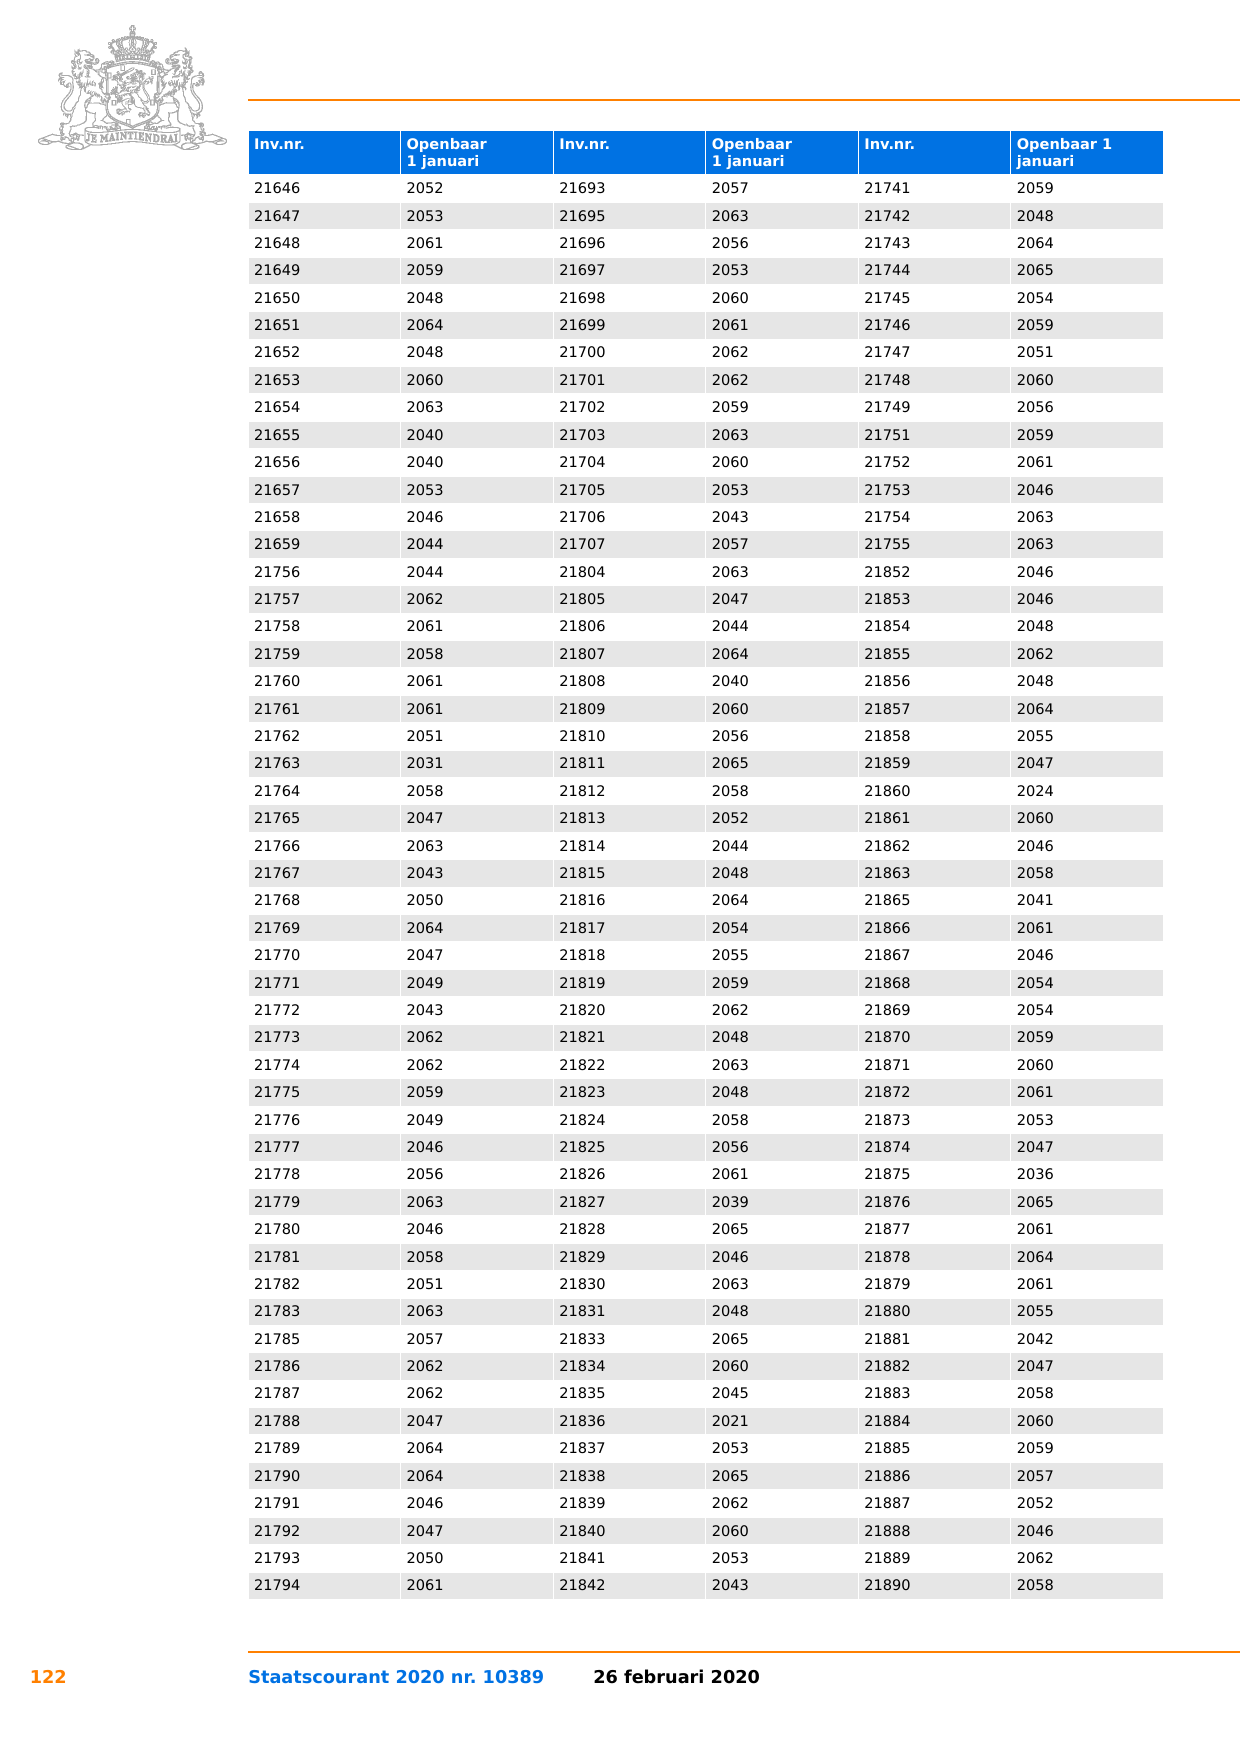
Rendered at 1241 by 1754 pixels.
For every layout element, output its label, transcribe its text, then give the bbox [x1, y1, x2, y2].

table_header Inv.nr. [554, 131, 705, 174]
picture [38, 25, 227, 150]
table_header Openbaar 1 januari [706, 131, 858, 174]
table_header Openbaar 1 januari [1011, 131, 1163, 174]
table_header Openbaar 1 januari [401, 131, 553, 174]
table_header Inv.nr. [859, 131, 1010, 174]
table_header Inv.nr. [249, 131, 400, 174]
